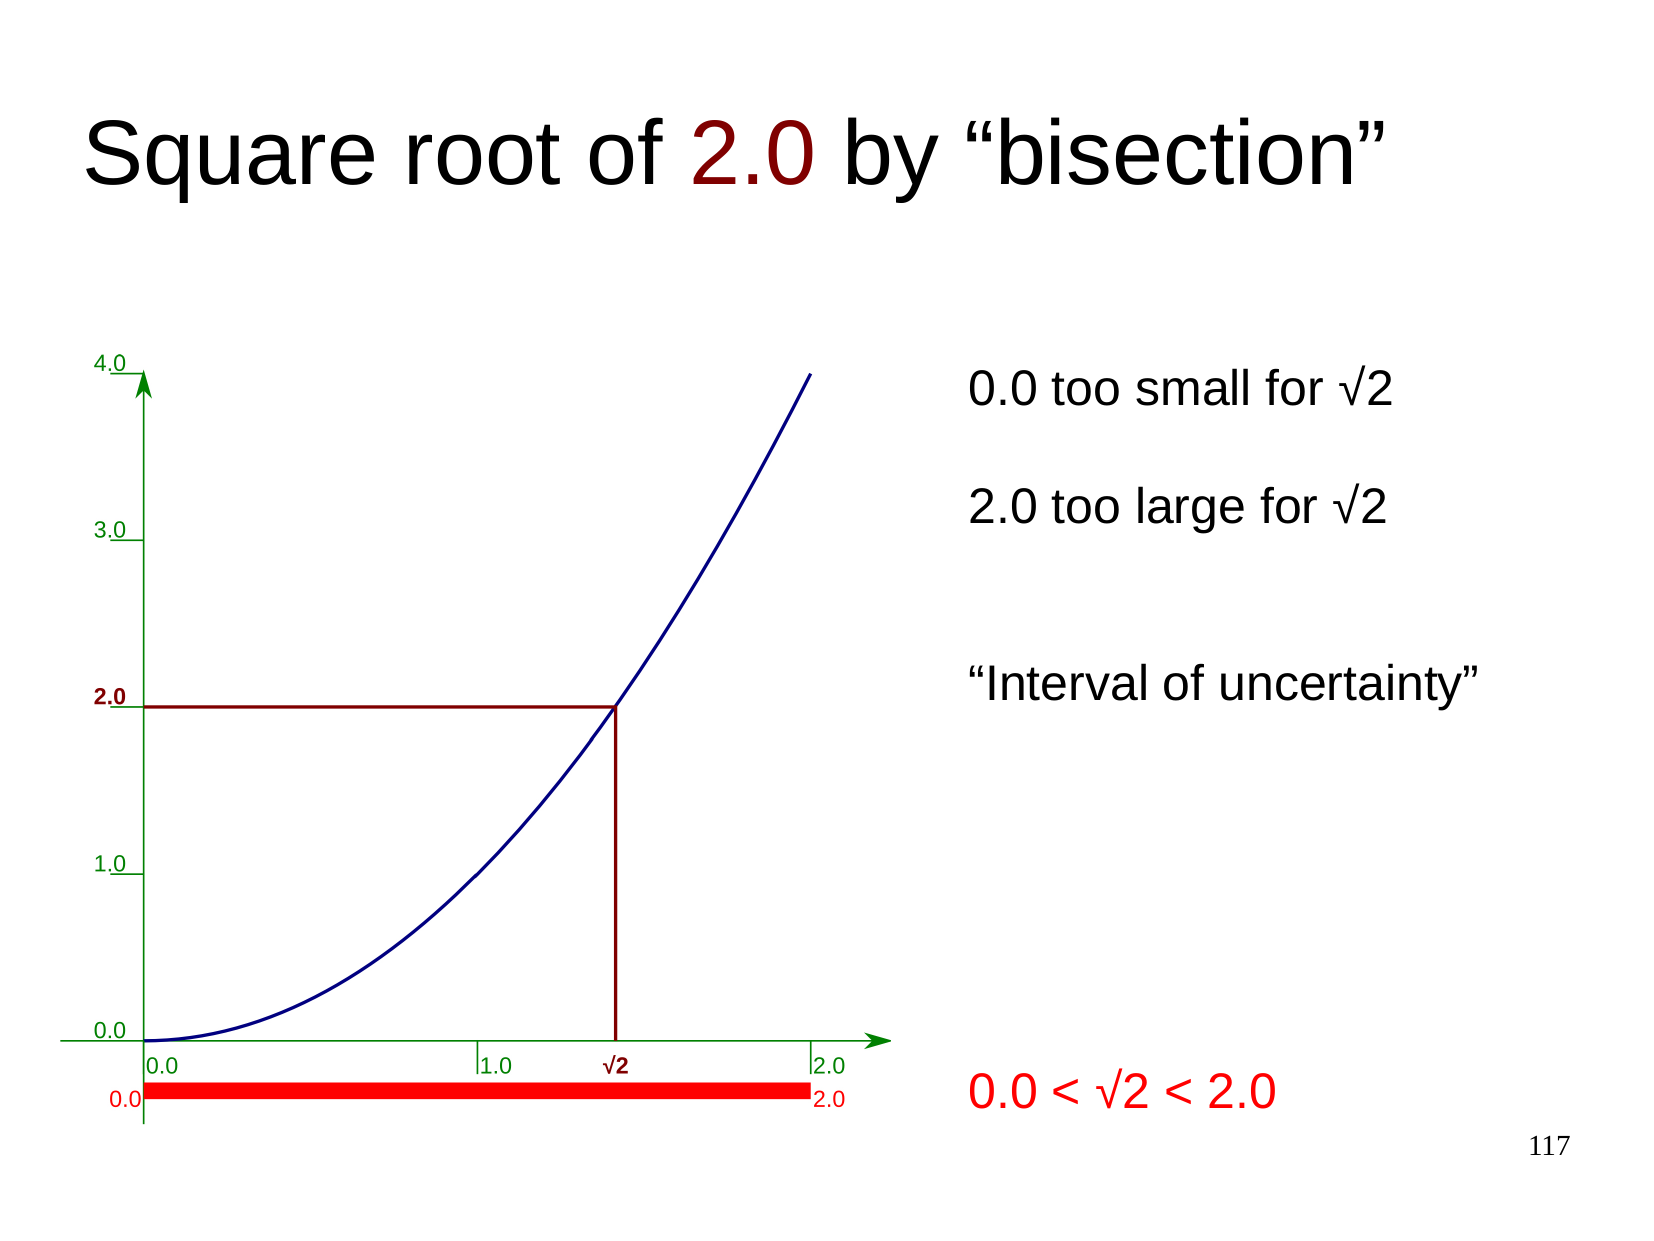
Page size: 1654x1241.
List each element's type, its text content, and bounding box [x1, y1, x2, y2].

text_box 0.0 < √2 < 2.0 [962, 1057, 1283, 1126]
text_box “Interval of uncertainty” [962, 649, 1487, 718]
title Square root of 2.0 by “bisection” [82, 49, 1571, 257]
text_box 2.0 too large for √2 [962, 472, 1395, 541]
text_box 0.0 too small for √2 [962, 354, 1400, 423]
picture [59, 354, 891, 1126]
